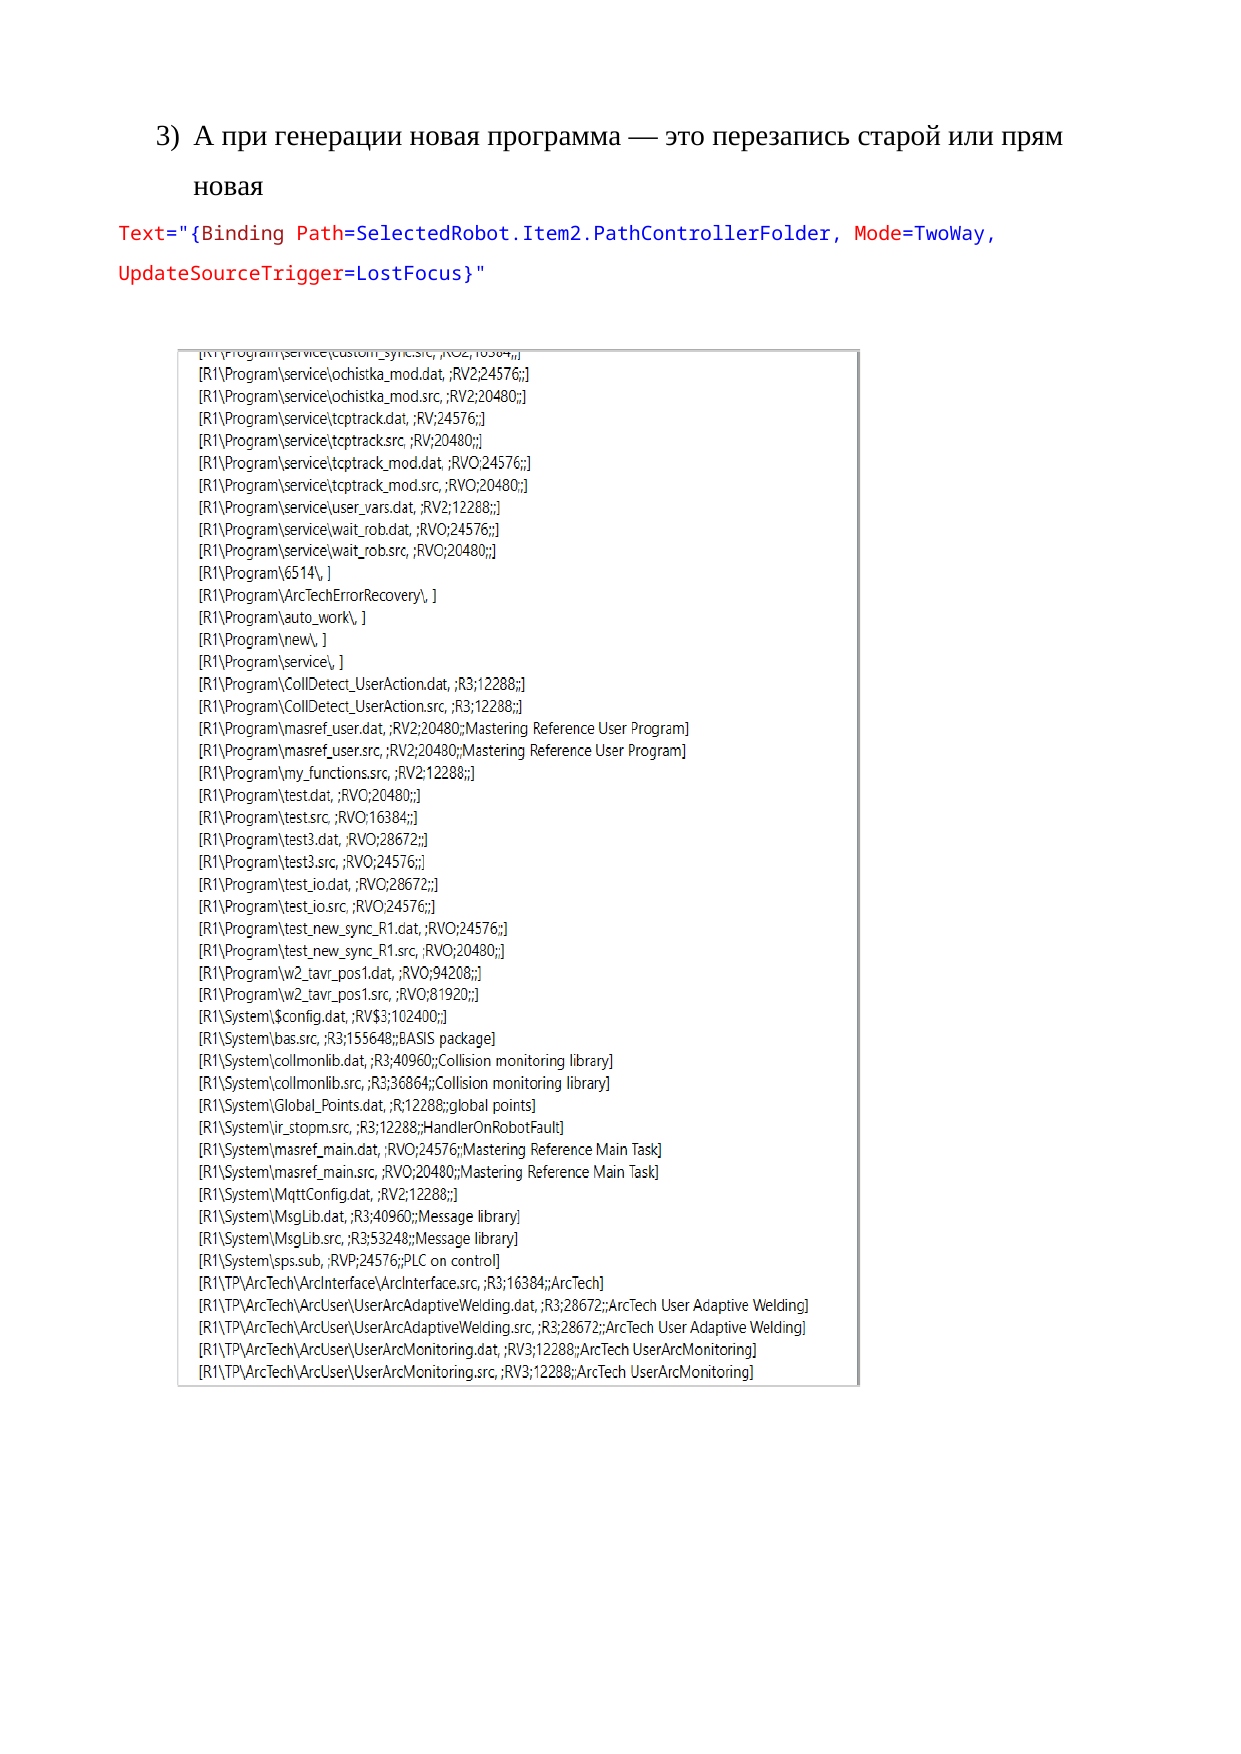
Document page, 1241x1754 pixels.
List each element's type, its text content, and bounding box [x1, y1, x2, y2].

picture [177, 349, 861, 1387]
text Text="{Binding Path=SelectedRobot.Item2.PathControllerFolder, Mode=TwoWay, UpdateSourceTrigger=LostFocus}" [118, 219, 1122, 286]
list А при генерации новая программа — это перезапись старой или прям новая [156, 118, 1122, 202]
